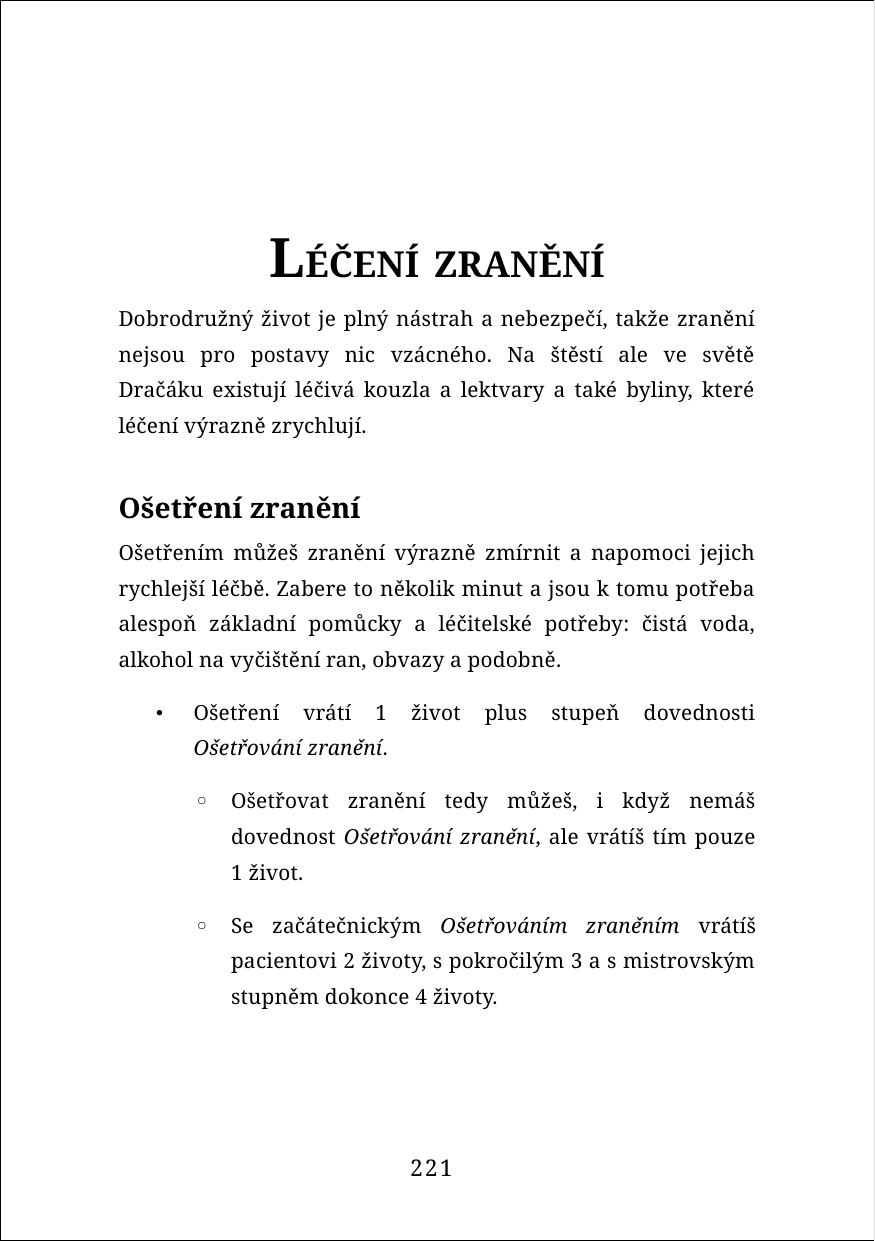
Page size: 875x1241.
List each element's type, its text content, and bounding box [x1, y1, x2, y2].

list Ošetřovat zranění tedy můžeš, i když nemáš dovednost Ošetřování zranění, ale vrátíš tím pouze 1 život. [193, 787, 756, 886]
text Dobrodružný život je plný nástrah a nebezpečí, takže zranění nejsou pro postavy nic vzácného. Na štěstí ale ve světě Dračáku existují léčivá kouzla a lektvary a také byliny, které léčení výrazně zrychlují. [118, 304, 756, 439]
subtitle Ošetření zranění [118, 488, 756, 526]
list Se začátečnickým Ošetřováním zraněním vrátíš pacientovi 2 životy, s pokročilým 3 a s mistrovským stupněm dokonce 4 životy. [193, 911, 756, 1010]
subtitle Léčení zranění [118, 219, 756, 293]
text Ošetřením můžeš zranění výrazně zmírnit a napomoci jejich rychlejší léčbě. Zabere to několik minut a jsou k tomu potřeba alespoň základní pomůcky a léčitelské potřeby: čistá voda, alkohol na vyčištění ran, obvazy a podobně. [118, 538, 756, 673]
list Ošetření vrátí 1 život plus stupeň dovednosti Ošetřování zranění. [156, 698, 756, 762]
